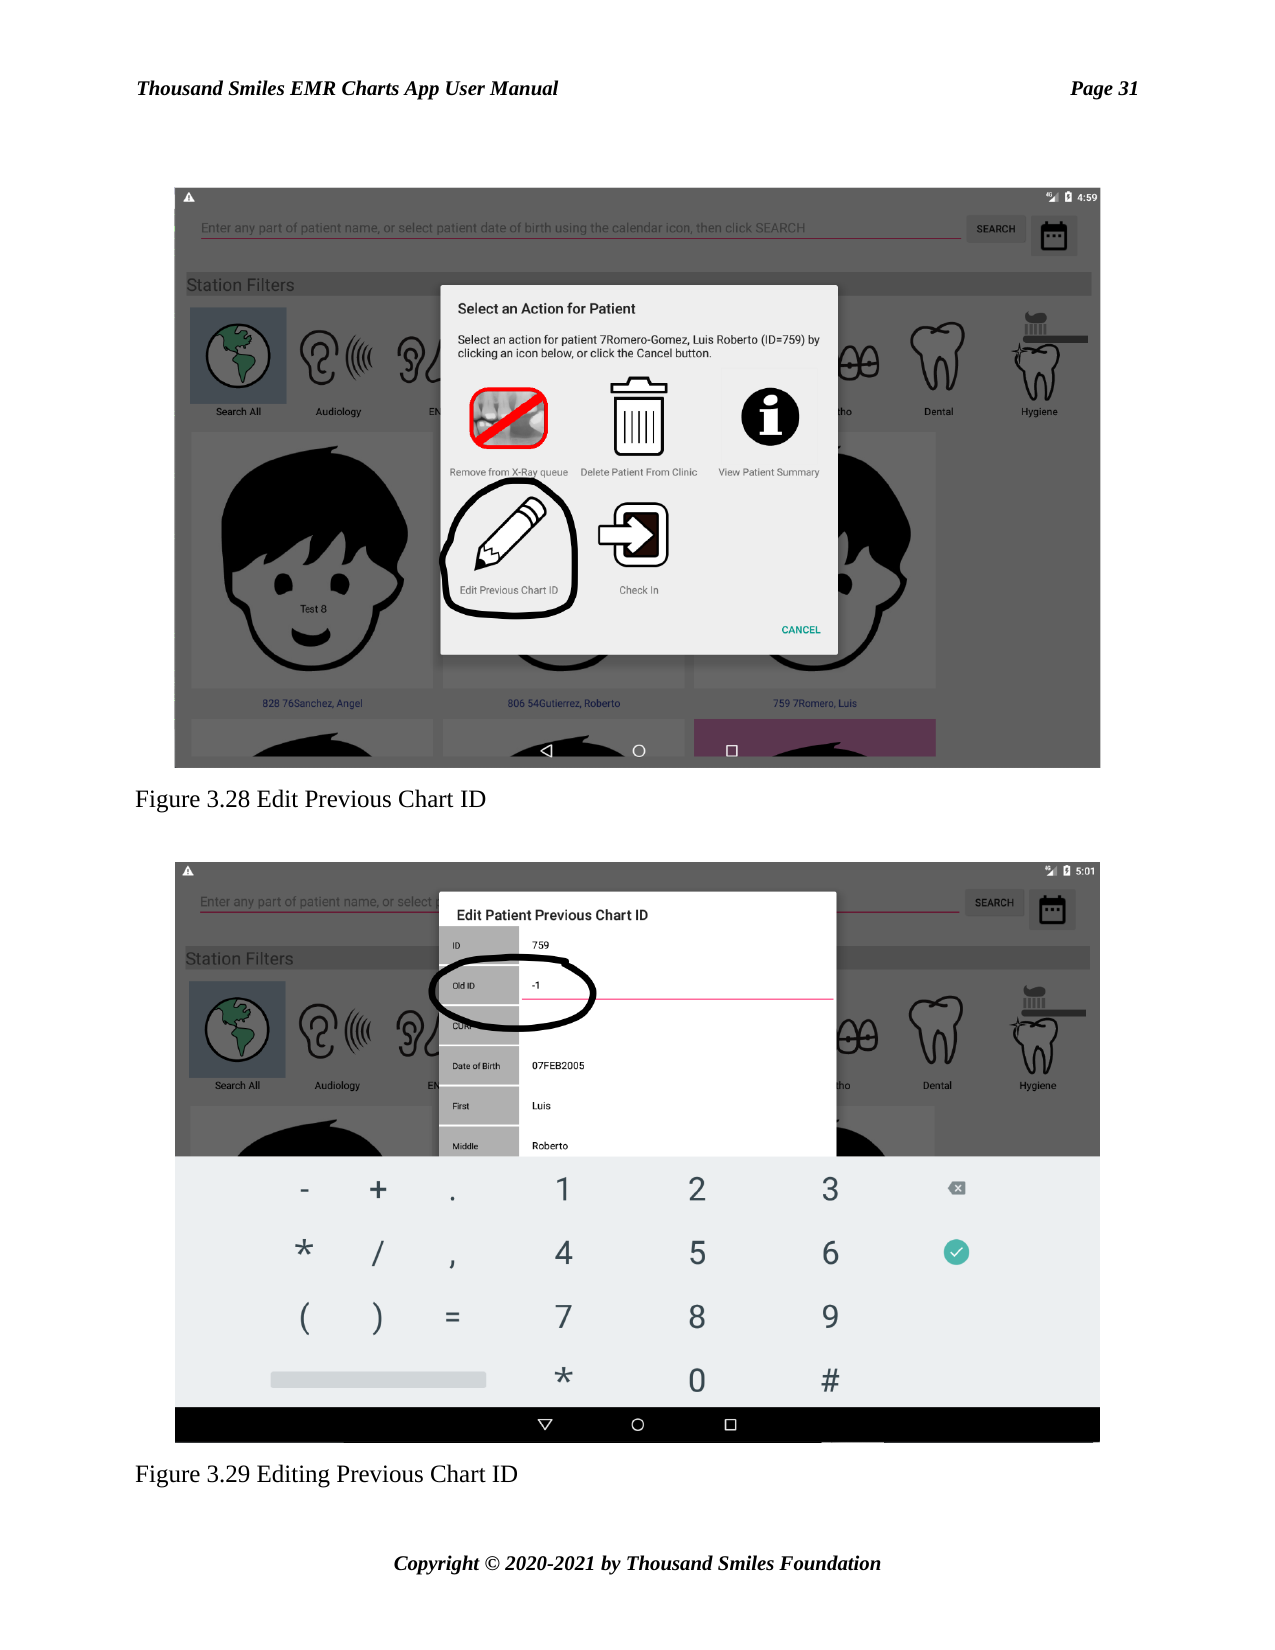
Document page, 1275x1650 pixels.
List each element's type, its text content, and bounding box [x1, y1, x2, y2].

picture [174, 187, 1101, 768]
picture [175, 862, 1100, 1443]
text Figure 3.29 Editing Previous Chart ID [135, 1462, 1140, 1487]
text Figure 3.28 Edit Previous Chart ID [135, 787, 1140, 812]
